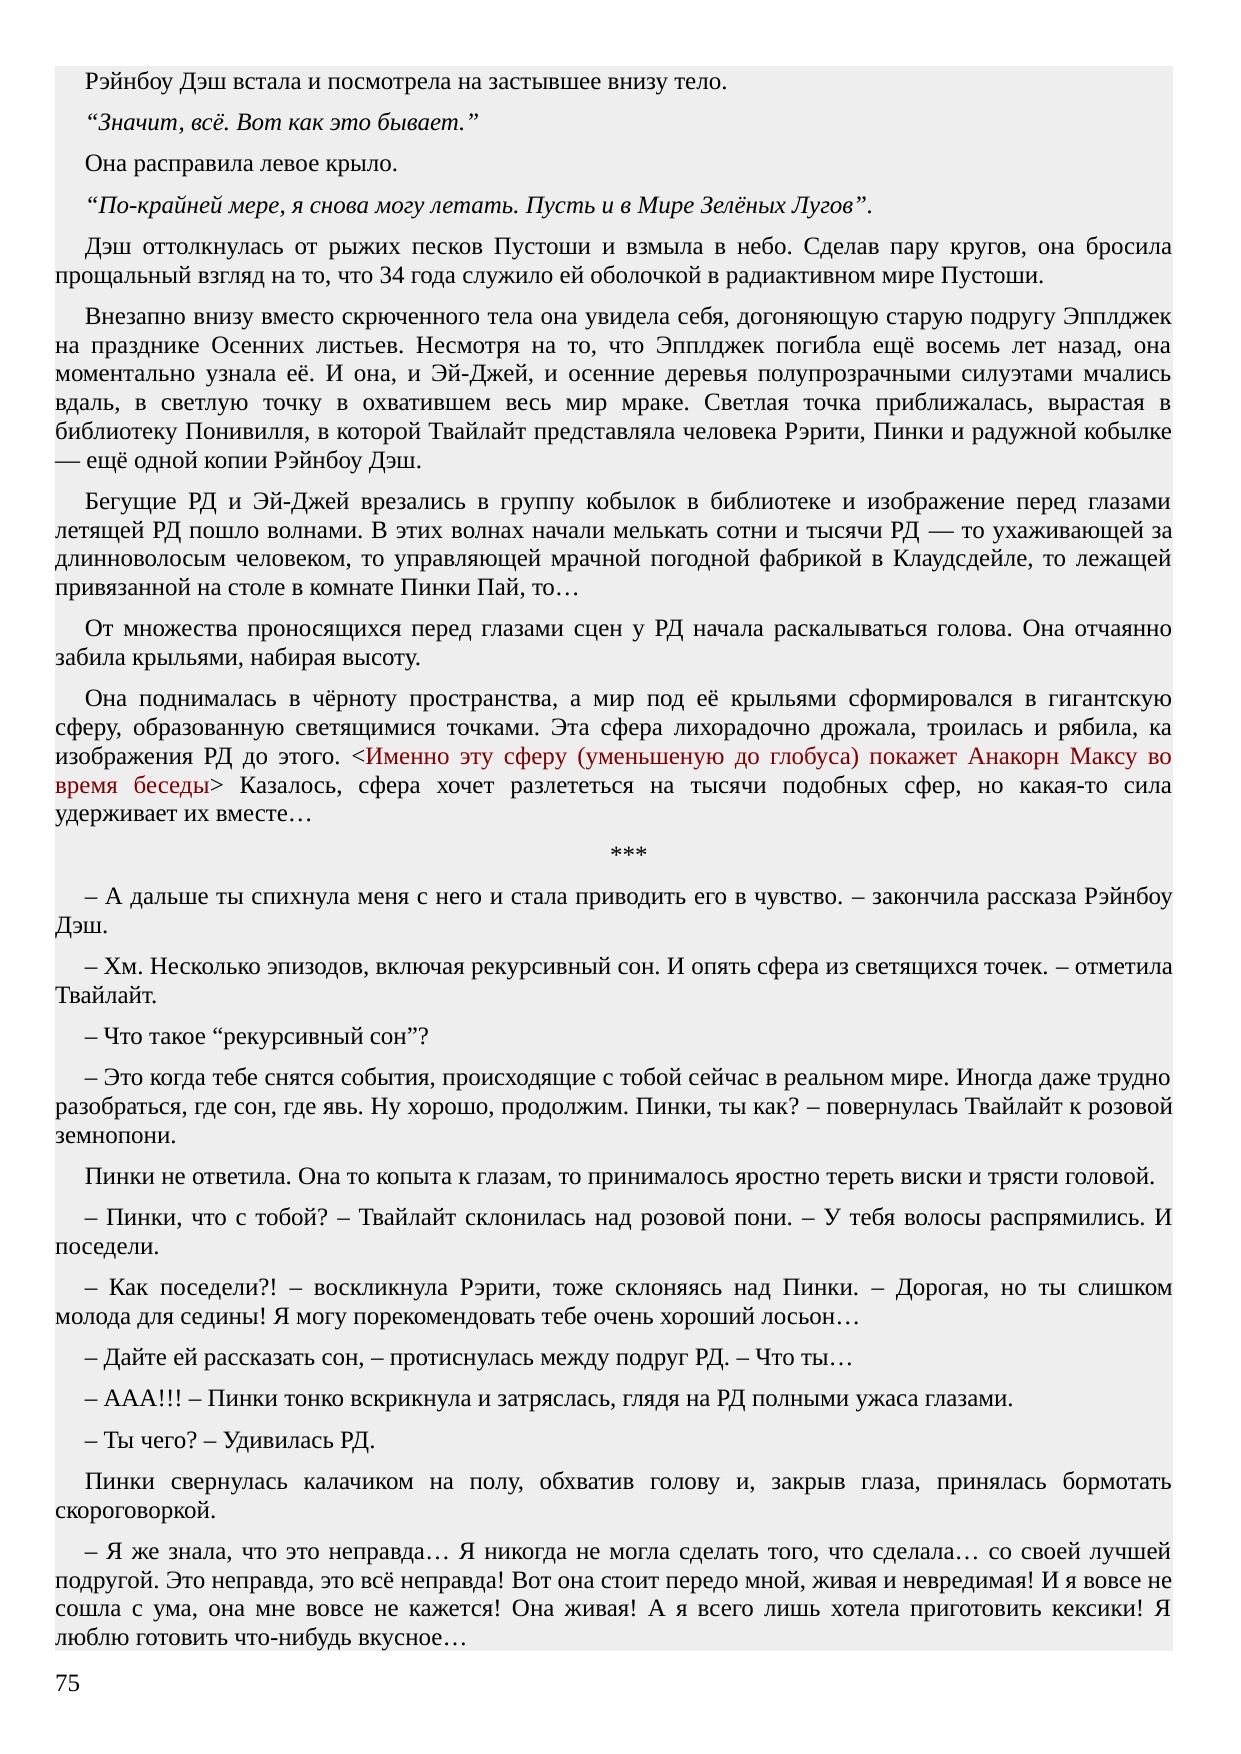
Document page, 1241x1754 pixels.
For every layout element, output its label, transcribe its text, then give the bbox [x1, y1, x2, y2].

text – Это когда тебе снятся события, происходящие с тобой сейчас в реальном мире. Иногда даже трудно разобраться, где сон, где явь. Ну хорошо, продолжим. Пинки, ты как? – повернулась Твайлайт к розовой земнопони. [55, 1062, 1173, 1148]
text – Как поседели?! – воскликнула Рэрити, тоже склоняясь над Пинки. – Дорогая, но ты слишком молода для седины! Я могу порекомендовать тебе очень хороший лосьон… [55, 1272, 1173, 1330]
text От множества проносящихся перед глазами сцен у РД начала раскалываться голова. Она отчаянно забила крыльями, набирая высоту. [55, 613, 1173, 671]
text Она поднималась в чёрноту пространства, а мир под её крыльями сформировался в гигантскую сферу, образованную светящимися точками. Эта сфера лихорадочно дрожала, троилась и рябила, ка изображения РД до этого. <Именно эту сферу (уменьшеную до глобуса) покажет Анакорн Максу во время беседы> Казалось, сфера хочет разлететься на тысячи подобных сфер, но какая-то сила удерживает их вместе… [55, 683, 1173, 827]
text Бегущие РД и Эй-Джей врезались в группу кобылок в библиотеке и изображение перед глазами летящей РД пошло волнами. В этих волнах начали мелькать сотни и тысячи РД — то ухаживающей за длинноволосым человеком, то управляющей мрачной погодной фабрикой в Клаудсдейле, то лежащей привязанной на столе в комнате Пинки Пай, то… [55, 486, 1173, 601]
text Внезапно внизу вместо скрюченного тела она увидела себя, догоняющую старую подругу Эпплджек на празднике Осенних листьев. Несмотря на то, что Эпплджек погибла ещё восемь лет назад, она моментально узнала её. И она, и Эй-Джей, и осенние деревья полупрозрачными силуэтами мчались вдаль, в светлую точку в охватившем весь мир мраке. Светлая точка приближалась, вырастая в библиотеку Понивилля, в которой Твайлайт представляла человека Рэрити, Пинки и радужной кобылке — ещё одной копии Рэйнбоу Дэш. [55, 301, 1173, 473]
text Пинки не ответила. Она то копыта к глазам, то принималось яростно тереть виски и трясти головой. [55, 1161, 1173, 1190]
text – ААА!!! – Пинки тонко вскрикнула и затряслась, глядя на РД полными ужаса глазами. [55, 1383, 1173, 1412]
text “По-крайней мере, я снова могу летать. Пусть и в Мире Зелёных Лугов”. [55, 190, 1173, 218]
text Рэйнбоу Дэш встала и посмотрела на застывшее внизу тело. [55, 66, 1173, 95]
text Дэш оттолкнулась от рыжих песков Пустоши и взмыла в небо. Сделав пару кругов, она бросила прощальный взгляд на то, что 34 года служило ей оболочкой в радиактивном мире Пустоши. [55, 231, 1173, 288]
text – Хм. Несколько эпизодов, включая рекурсивный сон. И опять сфера из светящихся точек. – отметила Твайлайт. [55, 951, 1173, 1008]
text Она расправила левое крыло. [55, 148, 1173, 177]
text Пинки свернулась калачиком на полу, обхватив голову и, закрыв глаза, принялась бормотать скороговоркой. [55, 1466, 1173, 1523]
text “Значит, всё. Вот как это бывает.” [55, 107, 1173, 136]
text – Что такое “рекурсивный сон”? [55, 1021, 1173, 1050]
text – А дальше ты спихнула меня с него и стала приводить его в чувство. – закончила рассказа Рэйнбоу Дэш. [55, 881, 1173, 938]
text – Пинки, что с тобой? – Твайлайт склонилась над розовой пони. – У тебя волосы распрямились. И поседели. [55, 1202, 1173, 1260]
text – Я же знала, что это неправда… Я никогда не могла сделать того, что сделала… со своей лучшей подругой. Это неправда, это всё неправда! Вот она стоит передо мной, живая и невредимая! И я вовсе не сошла с ума, она мне вовсе не кажется! Она живая! А я всего лишь хотела приготовить кексики! Я люблю готовить что-нибудь вкусное… [55, 1536, 1173, 1651]
text – Дайте ей рассказать сон, – протиснулась между подруг РД. – Что ты… [55, 1342, 1173, 1371]
text *** [55, 840, 1173, 868]
text – Ты чего? – Удивилась РД. [55, 1425, 1173, 1453]
